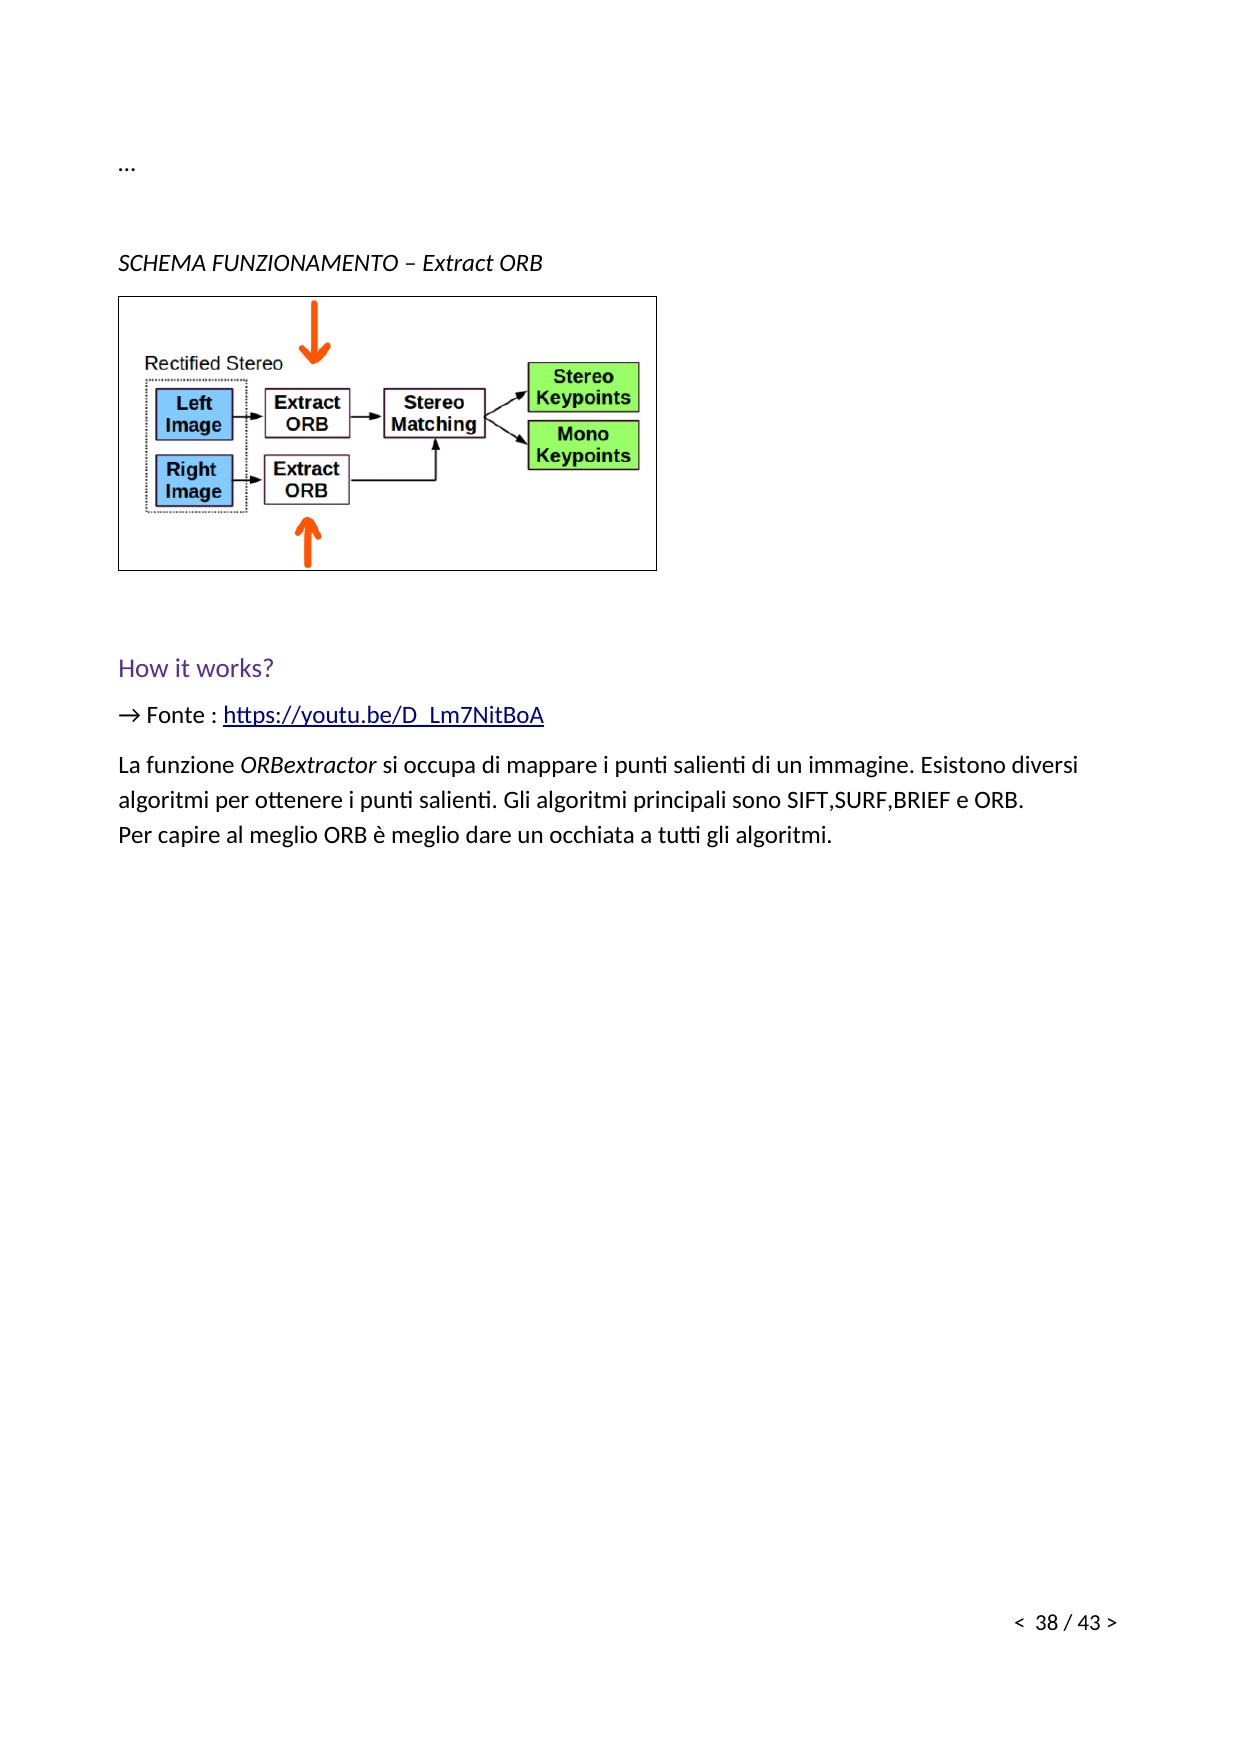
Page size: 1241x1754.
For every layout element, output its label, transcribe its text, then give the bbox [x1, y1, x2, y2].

text … [118, 148, 1122, 178]
text La funzione ORBextractor si occupa di mappare i punti salienti di un immagine. Esistono diversi algoritmi per ottenere i punti salienti. Gli algoritmi principali sono SIFT,SURF,BRIEF e ORB. Per capire al meglio ORB è meglio dare un occhiata a tutti gli algoritmi. [118, 749, 1122, 849]
picture [121, 299, 654, 568]
subtitle How it works? [118, 652, 1122, 685]
text SCHEMA FUNZIONAMENTO – Extract ORB [118, 247, 1122, 277]
text → Fonte : https://youtu.be/D_Lm7NitBoA [118, 699, 1122, 730]
